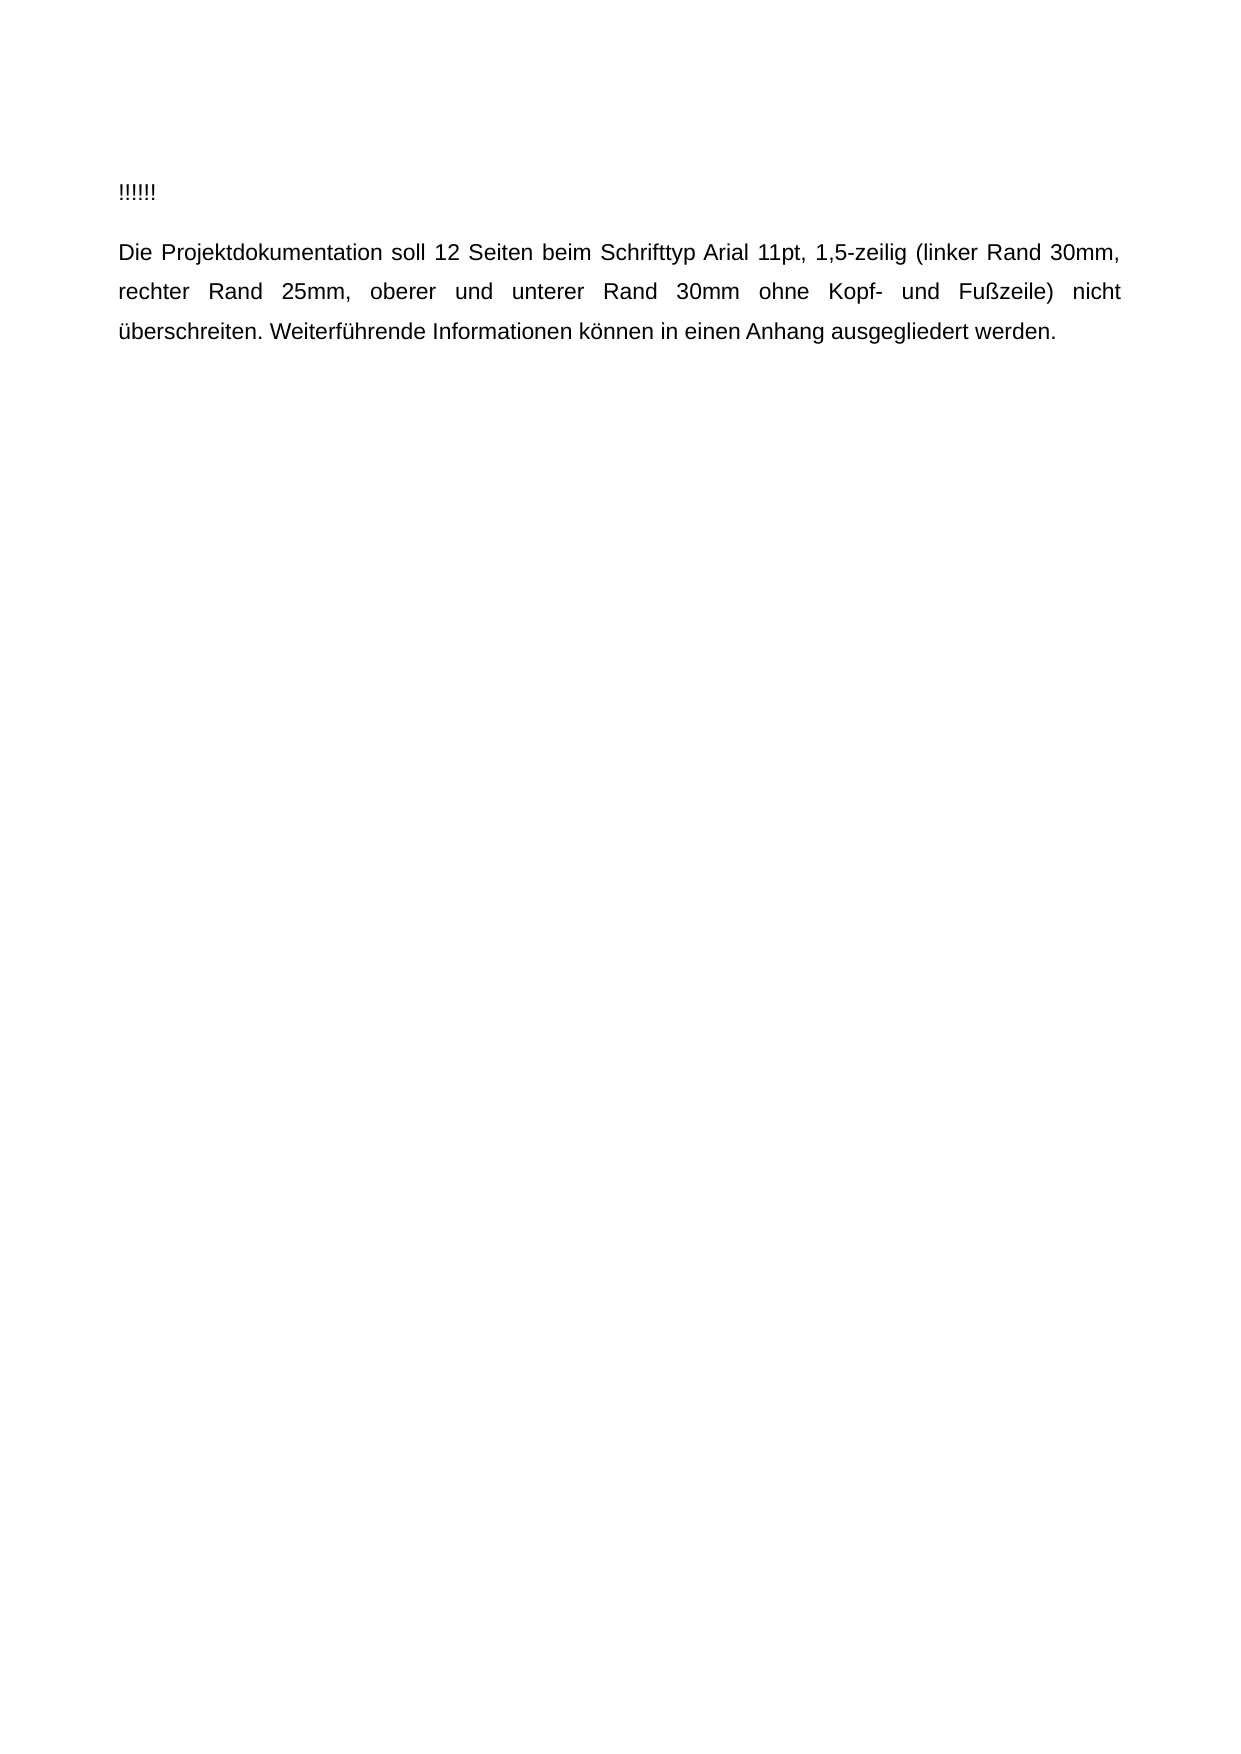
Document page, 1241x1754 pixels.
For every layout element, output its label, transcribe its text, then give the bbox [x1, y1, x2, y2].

text !!!!!! [118, 178, 1122, 205]
text Die Projektdokumentation soll 12 Seiten beim Schrifttyp Arial 11pt, 1,5-zeilig (linker Rand 30mm, rechter Rand 25mm, oberer und unterer Rand 30mm ohne Kopf- und Fußzeile) nicht überschreiten. Weiterführende Informationen können in einen Anhang ausgegliedert werden. [118, 239, 1122, 344]
